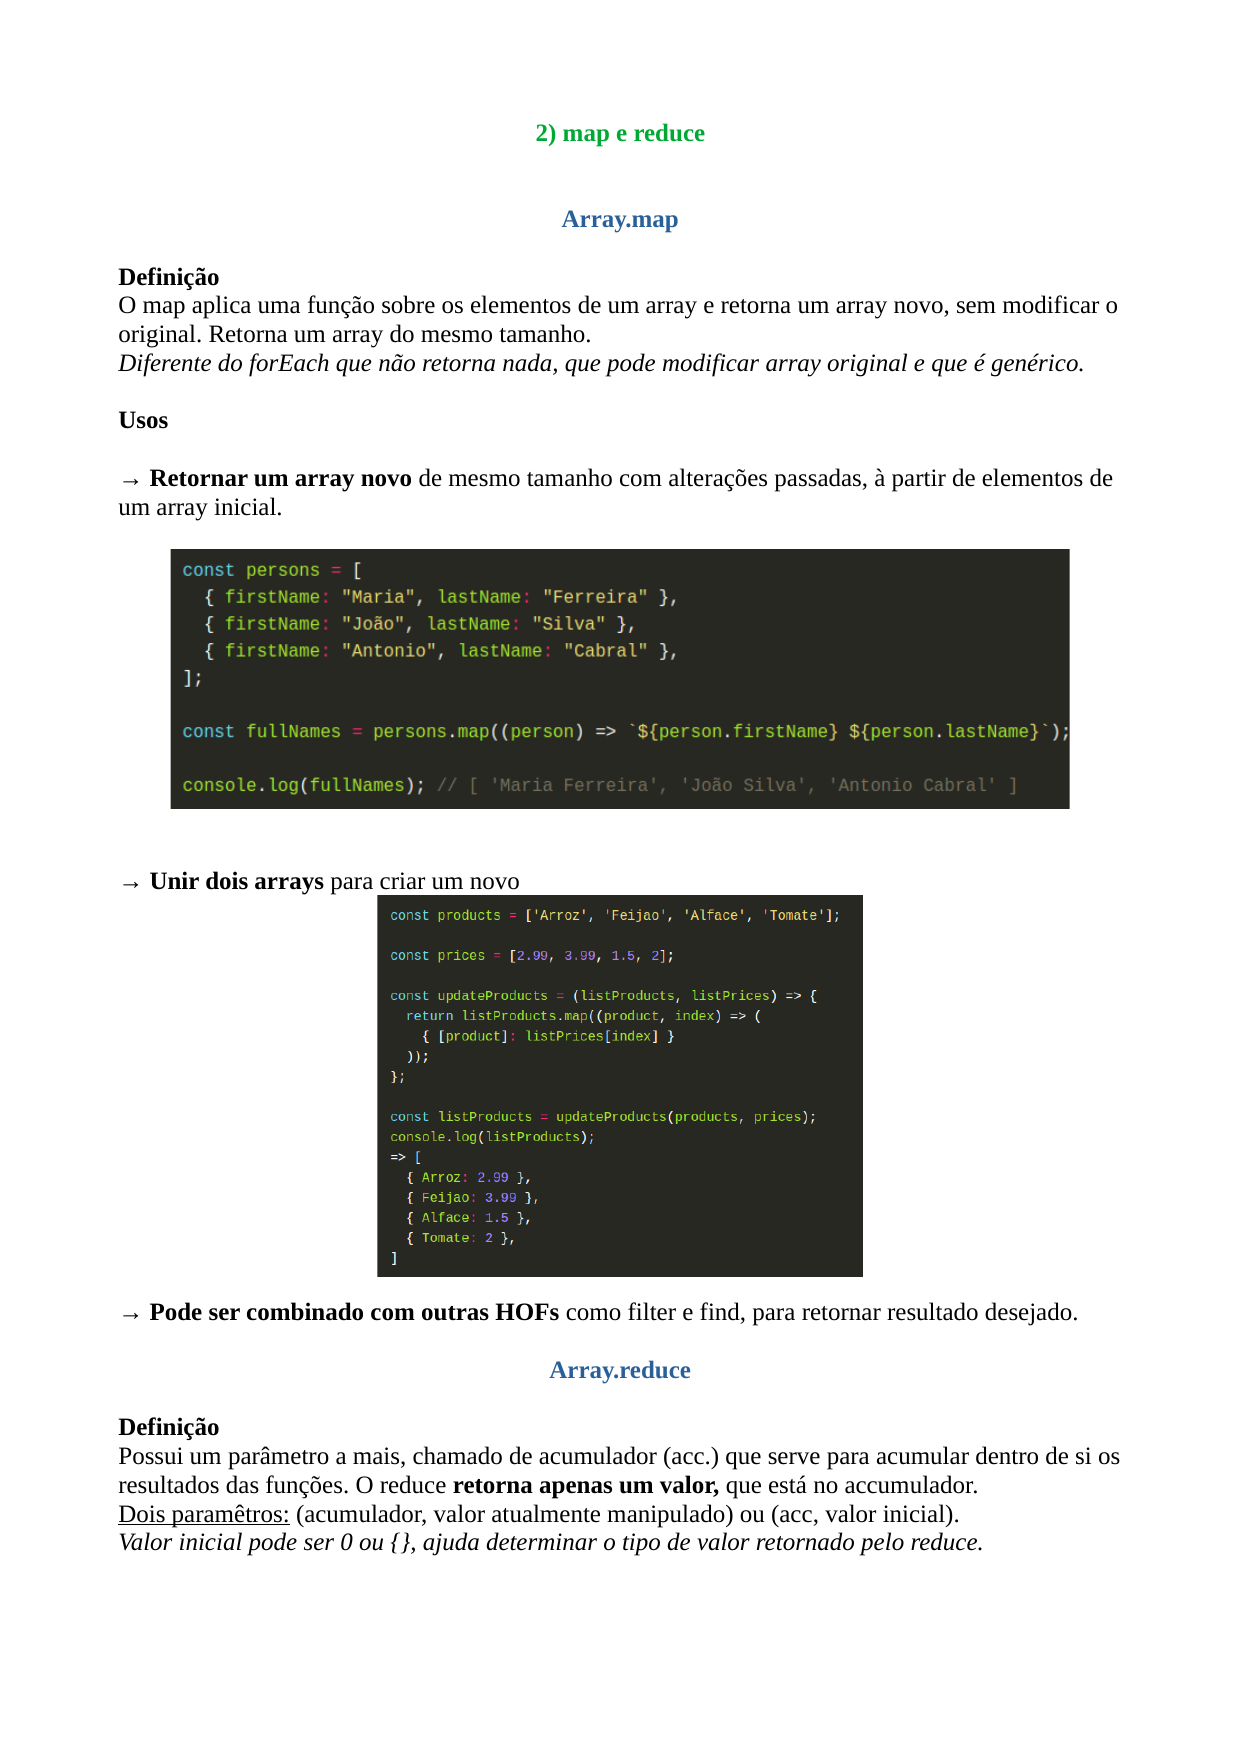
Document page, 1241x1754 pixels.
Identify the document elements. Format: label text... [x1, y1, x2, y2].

text Dois paramêtros: (acumulador, valor atualmente manipulado) ou (acc, valor inicial). [118, 1499, 1122, 1527]
text → Retornar um array novo de mesmo tamanho com alterações passadas, à partir de elementos de um array inicial. [118, 463, 1122, 521]
text Usos [118, 406, 1122, 434]
text Definição [118, 1412, 1122, 1441]
text Diferente do forEach que não retorna nada, que pode modificar array original e que é genérico. [118, 348, 1122, 377]
text 2) map e reduce [118, 118, 1122, 147]
text Array.map [118, 204, 1122, 233]
text Possui um parâmetro a mais, chamado de acumulador (acc.) que serve para acumular dentro de si os resultados das funções. O reduce retorna apenas um valor, que está no accumulador. [118, 1441, 1122, 1499]
text → Unir dois arrays para criar um novo [118, 866, 1122, 895]
text Valor inicial pode ser 0 ou {}, ajuda determinar o tipo de valor retornado pelo reduce. [118, 1527, 1122, 1556]
picture [377, 895, 863, 1277]
text O map aplica uma função sobre os elementos de um array e retorna um array novo, sem modificar o original. Retorna um array do mesmo tamanho. [118, 291, 1122, 348]
text → Pode ser combinado com outras HOFs como filter e find, para retornar resultado desejado. [118, 1297, 1122, 1326]
text Array.reduce [118, 1355, 1122, 1384]
text Definição [118, 262, 1122, 291]
picture [170, 549, 1070, 809]
